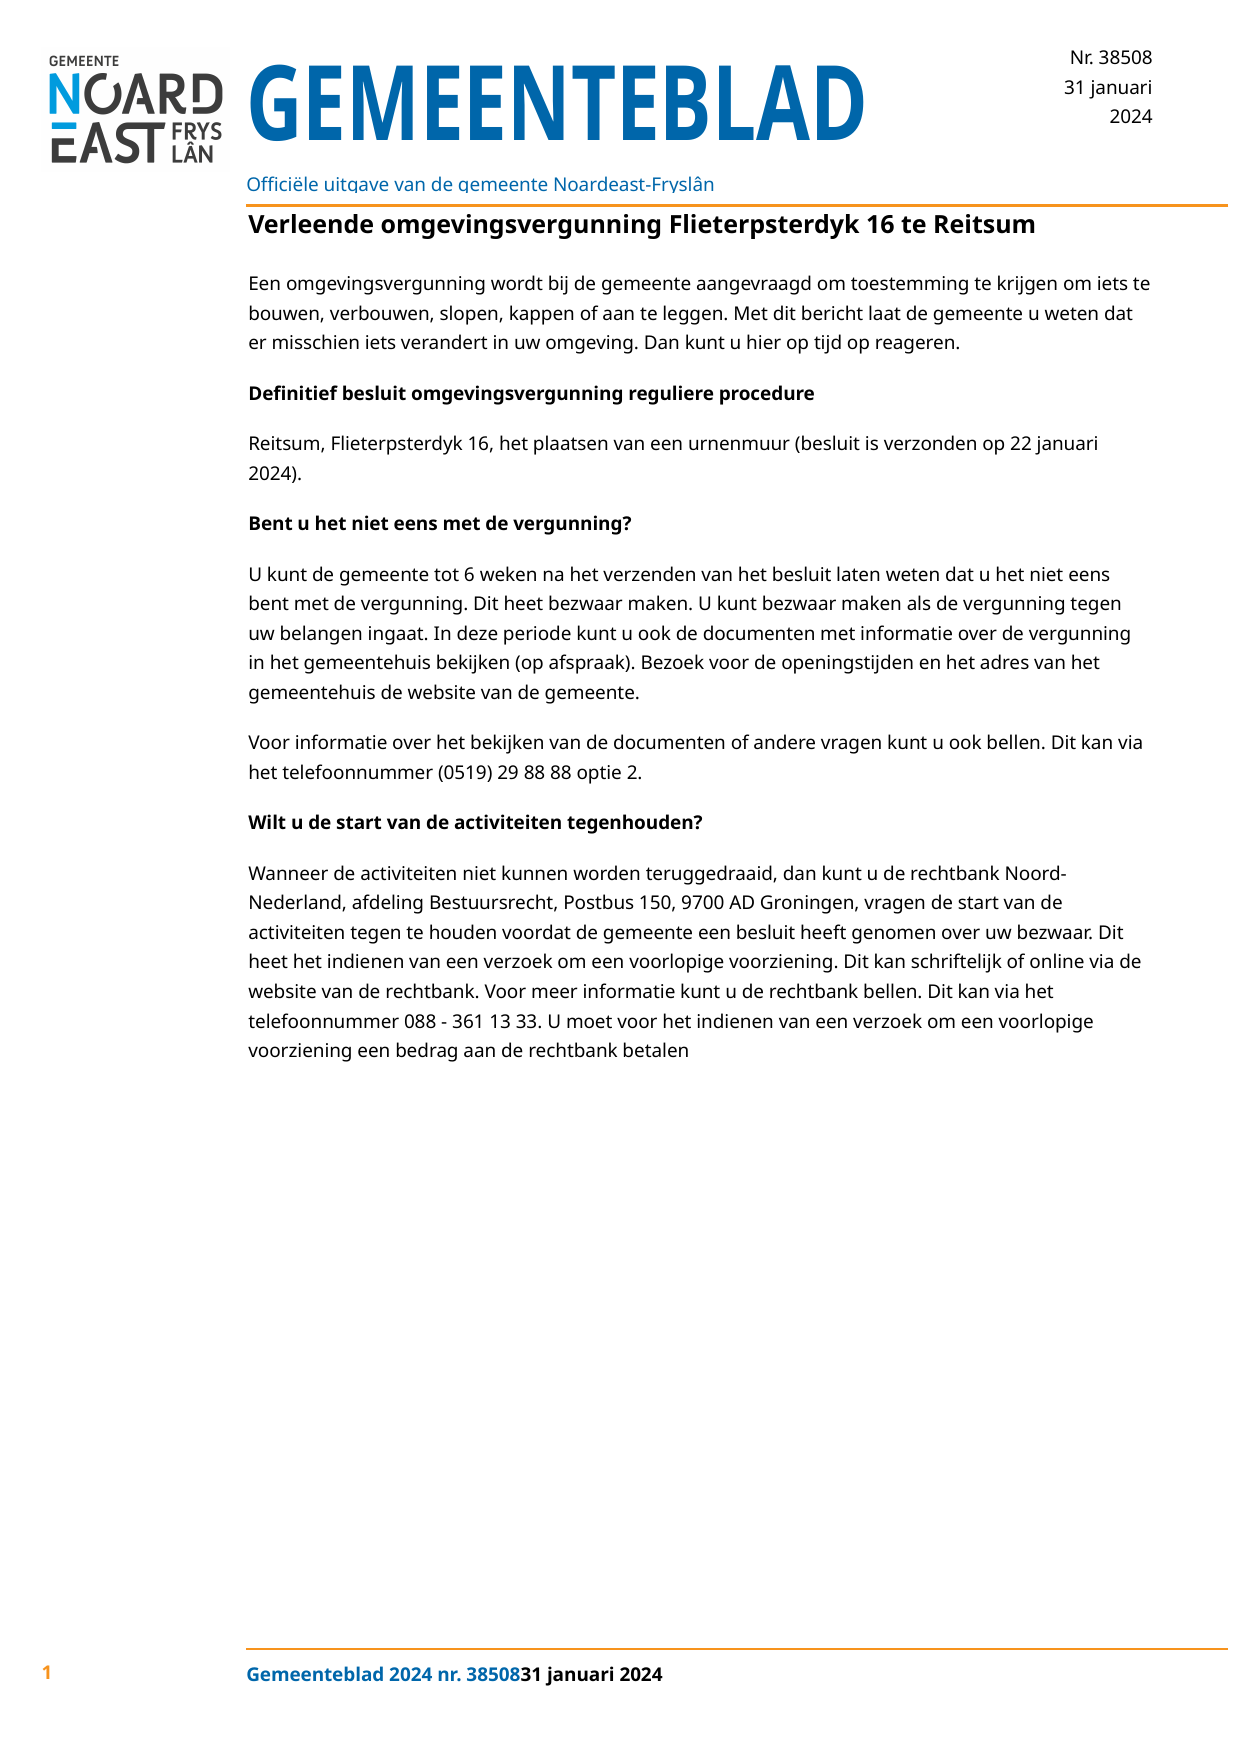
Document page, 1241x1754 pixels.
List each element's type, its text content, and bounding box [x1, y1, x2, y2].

text Voor informatie over het bekijken van de documenten of andere vragen kunt u ook bellen. Dit kan via het telefoonnummer (0519) 29 88 88 optie 2. [248, 729, 1152, 785]
picture [41, 47, 231, 172]
text Verleende omgevingsvergunning Flieterpsterdyk 16 te Reitsum [248, 207, 1152, 241]
text Bent u het niet eens met de vergunning? [248, 510, 1152, 536]
text Definitief besluit omgevingsvergunning reguliere procedure [248, 380, 1152, 406]
text Wilt u de start van de activiteiten tegenhouden? [248, 809, 1152, 835]
text U kunt de gemeente tot 6 weken na het verzenden van het besluit laten weten dat u het niet eens bent met de vergunning. Dit heet bezwaar maken. U kunt bezwaar maken als de vergunning tegen uw belangen ingaat. In deze periode kunt u ook de documenten met informatie over de vergunning in het gemeentehuis bekijken (op afspraak). Bezoek voor de openingstijden en het adres van het gemeentehuis de website van de gemeente. [248, 561, 1152, 705]
text Reitsum, Flieterpsterdyk 16, het plaatsen van een urnenmuur (besluit is verzonden op 22 januari 2024). [248, 430, 1152, 486]
text Een omgevingsvergunning wordt bij de gemeente aangevraagd om toestemming te krijgen om iets te bouwen, verbouwen, slopen, kappen of aan te leggen. Met dit bericht laat de gemeente u weten dat er misschien iets verandert in uw omgeving. Dan kunt u hier op tijd op reageren. [248, 270, 1152, 355]
text Wanneer de activiteiten niet kunnen worden teruggedraaid, dan kunt u de rechtbank Noord-Nederland, afdeling Bestuursrecht, Postbus 150, 9700 AD Groningen, vragen de start van de activiteiten tegen te houden voordat de gemeente een besluit heeft genomen over uw bezwaar. Dit heet het indienen van een verzoek om een voorlopige voorziening. Dit kan schriftelijk of online via de website van de rechtbank. Voor meer informatie kunt u de rechtbank bellen. Dit kan via het telefoonnummer 088 - 361 13 33. U moet voor het indienen van een verzoek om een voorlopige voorziening een bedrag aan de rechtbank betalen [248, 860, 1152, 1063]
